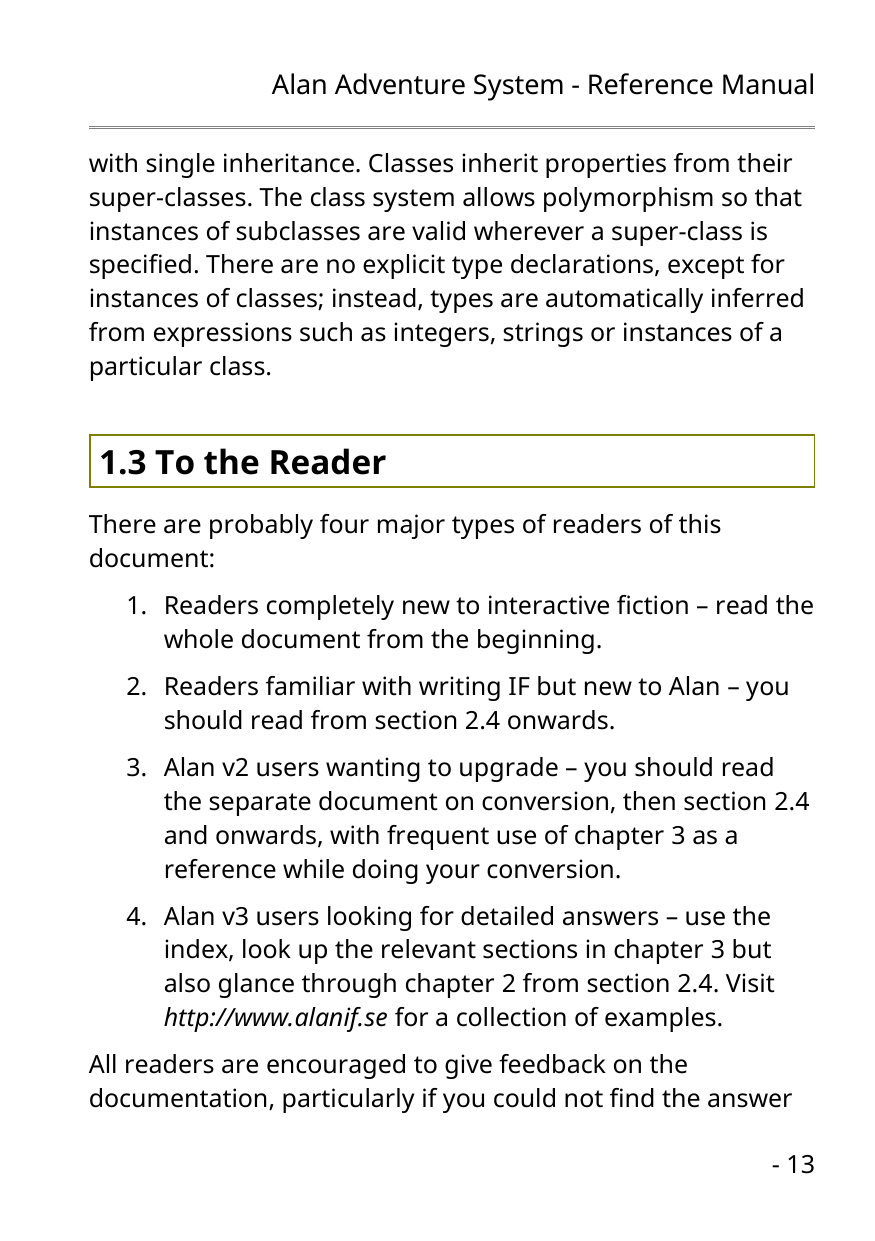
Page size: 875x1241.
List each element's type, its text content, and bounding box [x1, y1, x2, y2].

list Alan v2 users wanting to upgrade – you should read the separate document on conversion, then section 2.4 and onwards, with frequent use of chapter 3 as a reference while doing your conversion. [126, 750, 815, 886]
text All readers are encouraged to give feedback on the documentation, particularly if you could not find the answer [88, 1047, 815, 1115]
list Readers completely new to interactive fiction – read the whole document from the beginning. [126, 588, 815, 656]
text There are probably four major types of readers of this document: [88, 507, 815, 575]
subtitle To the Reader [91, 436, 814, 486]
list Alan v3 users looking for detailed answers – use the index, look up the relevant sections in chapter 3 but also glance through chapter 2 from section 2.4. Visit http://www.alanif.se for a collection of examples. [126, 898, 815, 1034]
text with single inheritance. Classes inherit properties from their super-classes. The class system allows poly­morphism so that instances of subclasses are valid wherever a super-class is specified. There are no explicit type declarations, except for instances of classes; instead, types are automatically inferred from expressions such as integers, strings or instances of a particular class. [88, 146, 815, 383]
list Readers familiar with writing IF but new to Alan – you should read from section 2.4 onwards. [126, 669, 815, 737]
